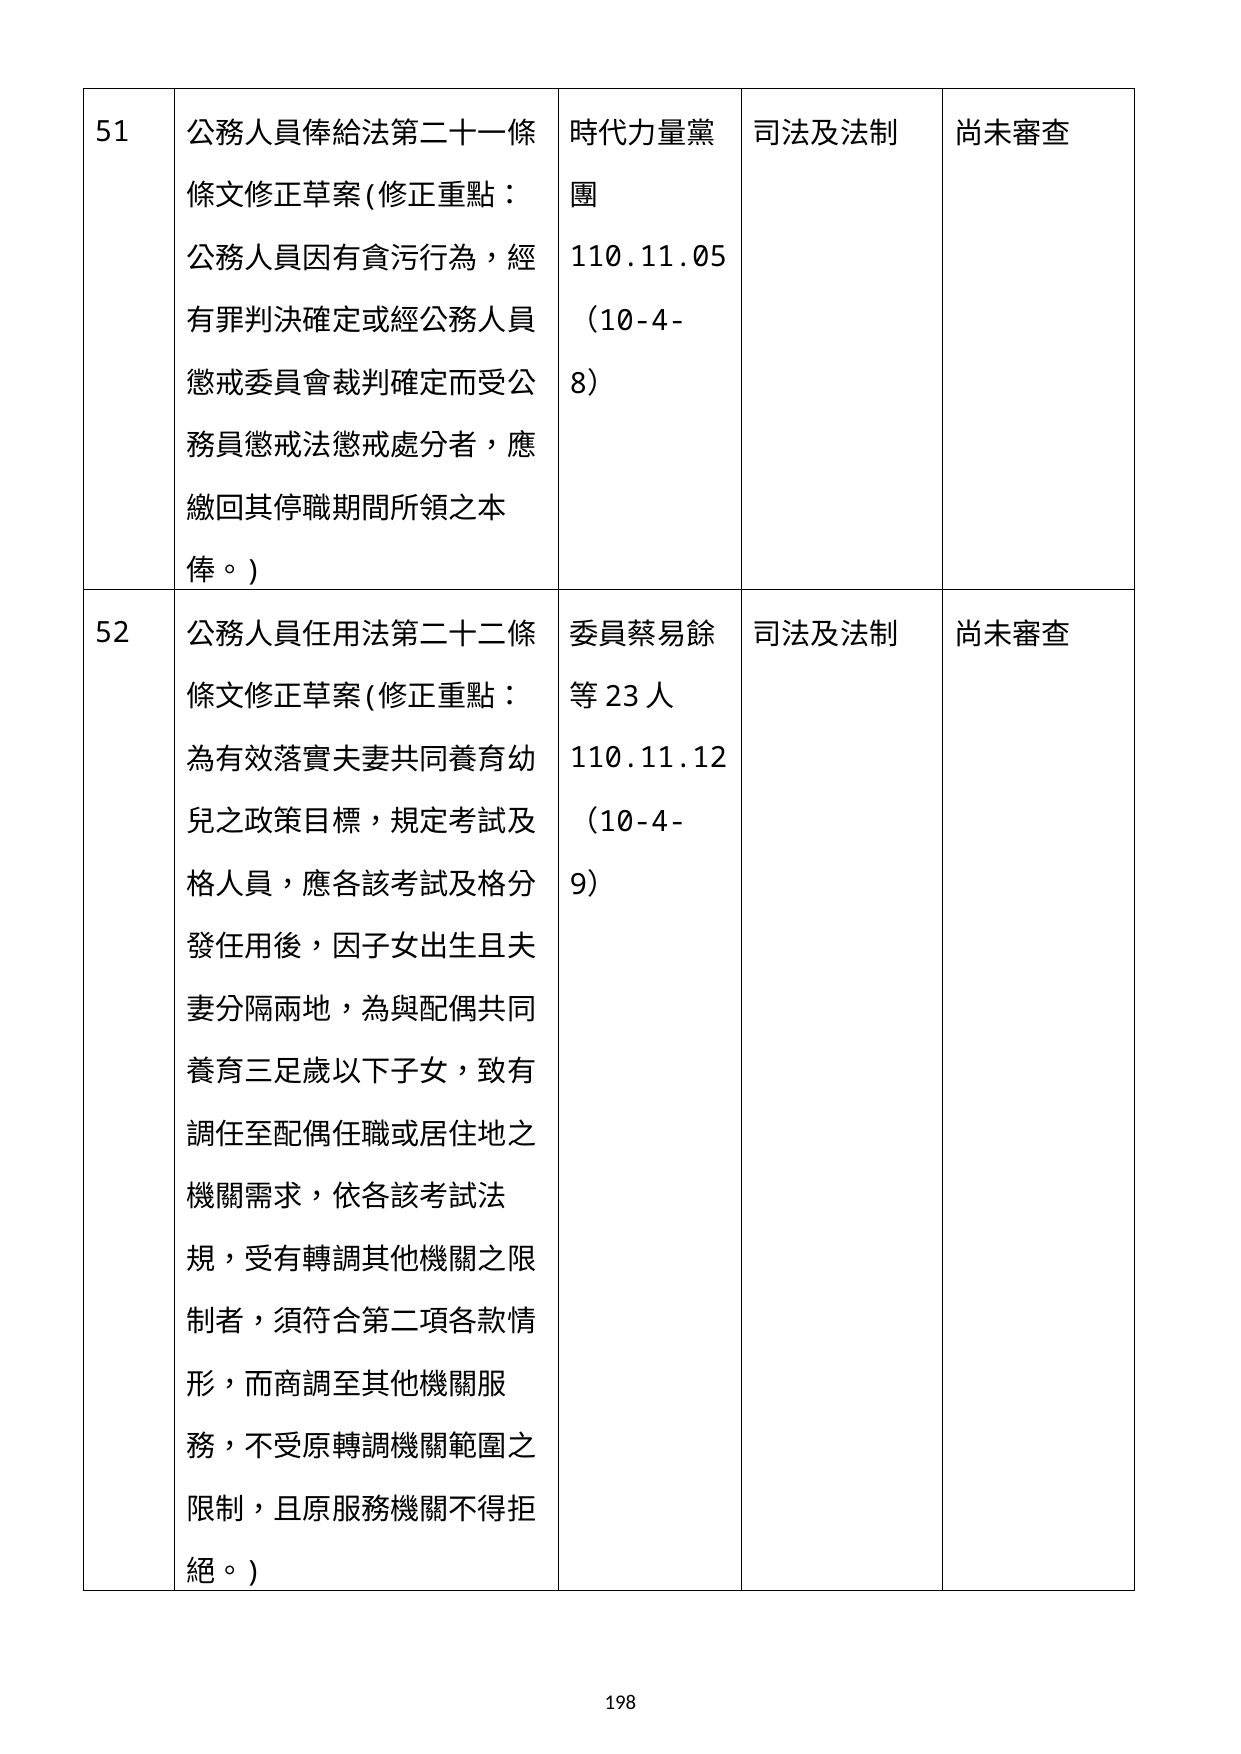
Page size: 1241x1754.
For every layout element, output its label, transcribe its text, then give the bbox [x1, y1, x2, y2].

table_cell 52 [84, 590, 174, 1590]
table_cell 公務人員任用法第二十二條條文修正草案(修正重點：為有效落實夫妻共同養育幼兒之政策目標，規定考試及格人員，應各該考試及格分發任用後，因子女出生且夫妻分隔兩地，為與配偶共同養育三足歲以下子女，致有調任至配偶任職或居住地之機關需求，依各該考試法規，受有轉調其他機關之限制者，須符合第二項各款情形，而商調至其他機關服務，不受原轉調機關範圍之限制，且原服務機關不得拒絕。) [175, 590, 558, 1590]
table_cell 司法及法制 [742, 89, 942, 589]
table_cell 51 [84, 89, 174, 589]
table_cell 公務人員俸給法第二十一條條文修正草案(修正重點：公務人員因有貪污行為，經有罪判決確定或經公務人員懲戒委員會裁判確定而受公務員懲戒法懲戒處分者，應繳回其停職期間所領之本俸。) [175, 89, 558, 589]
table_cell 尚未審查 [943, 590, 1134, 1590]
table_cell 委員蔡易餘等23人 110.11.12 （10-4-9） [559, 590, 741, 1590]
table_cell 時代力量黨團 110.11.05 （10-4-8） [559, 89, 741, 589]
table_cell 司法及法制 [742, 590, 942, 1590]
table_cell 尚未審查 [943, 89, 1134, 589]
